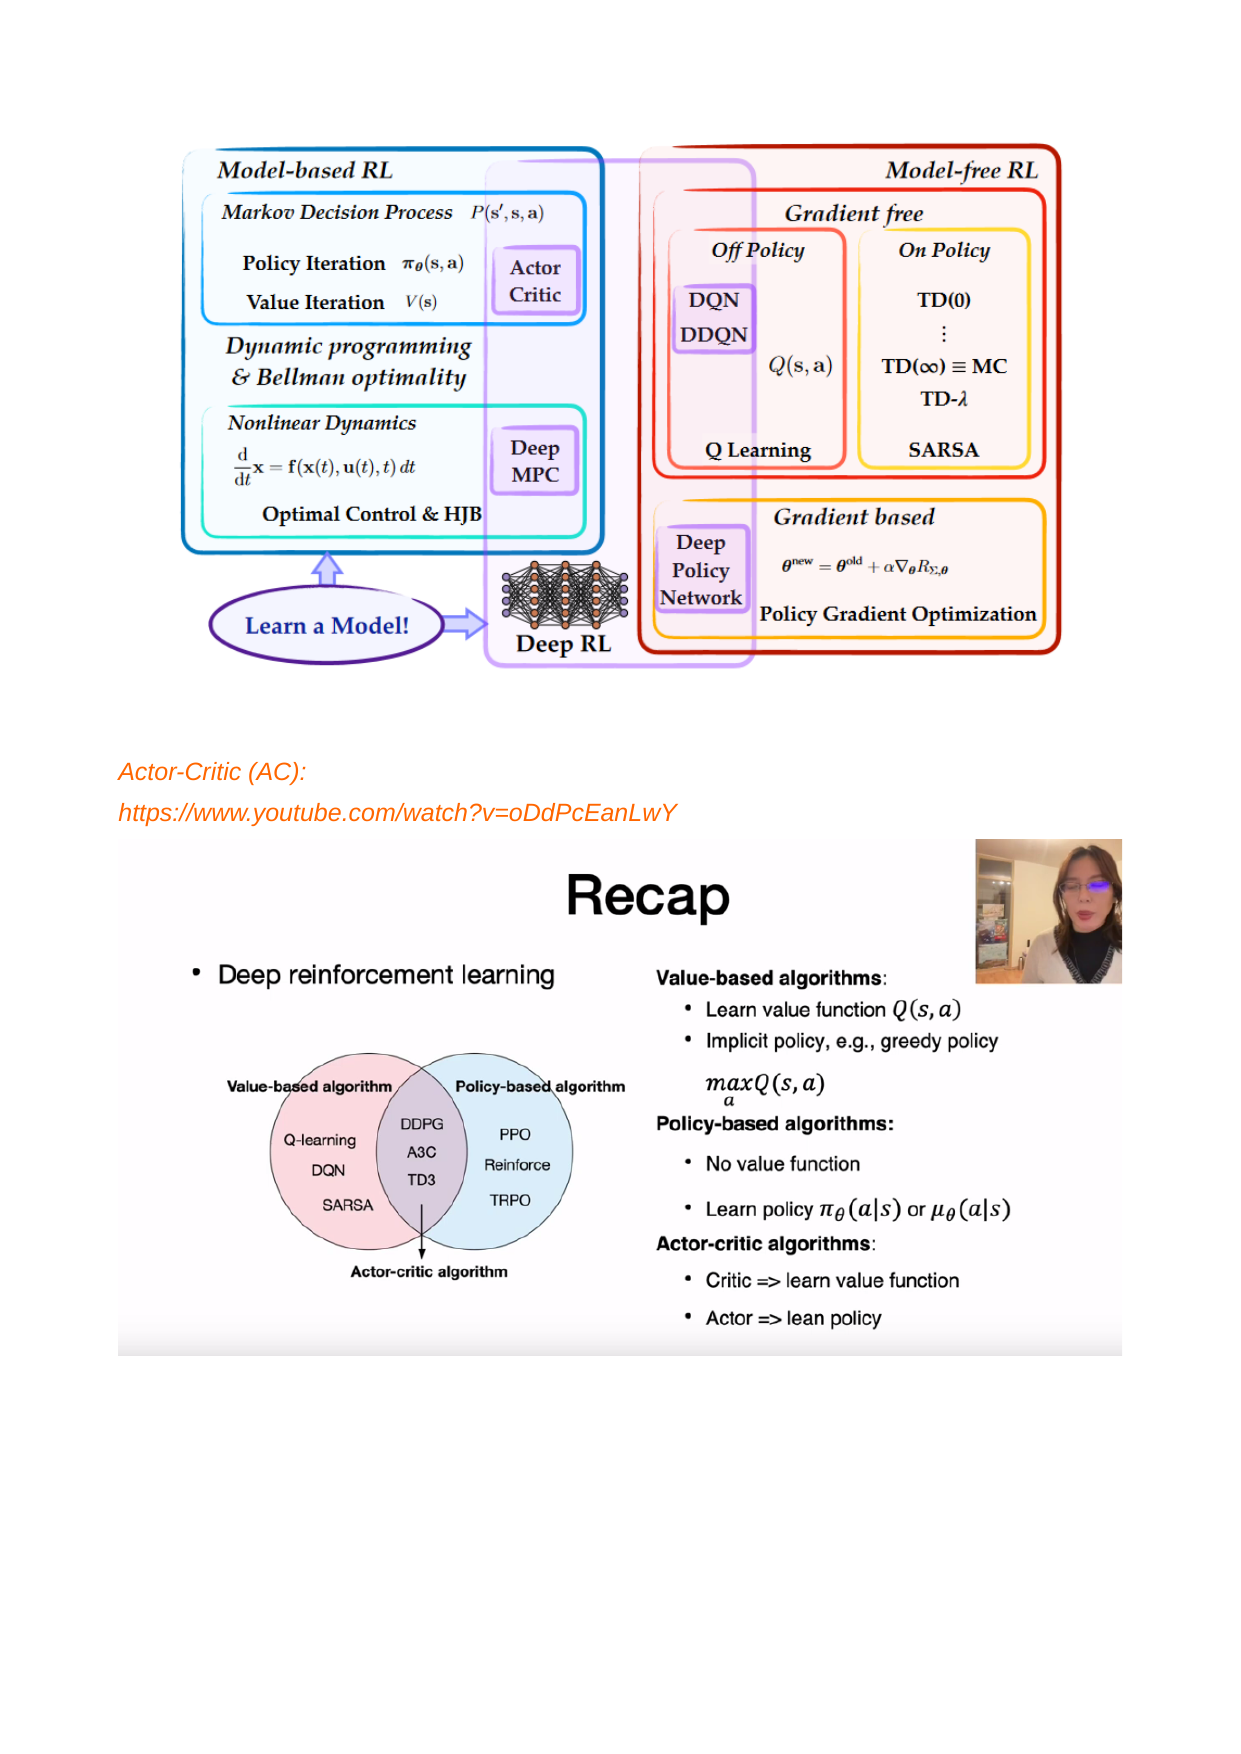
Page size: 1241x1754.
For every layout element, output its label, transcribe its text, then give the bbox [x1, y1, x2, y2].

text Actor-Critic (AC): [118, 757, 1122, 786]
picture [118, 839, 1123, 1356]
picture [118, 118, 1123, 675]
text https://www.youtube.com/watch?v=oDdPcEanLwY [118, 798, 1122, 827]
